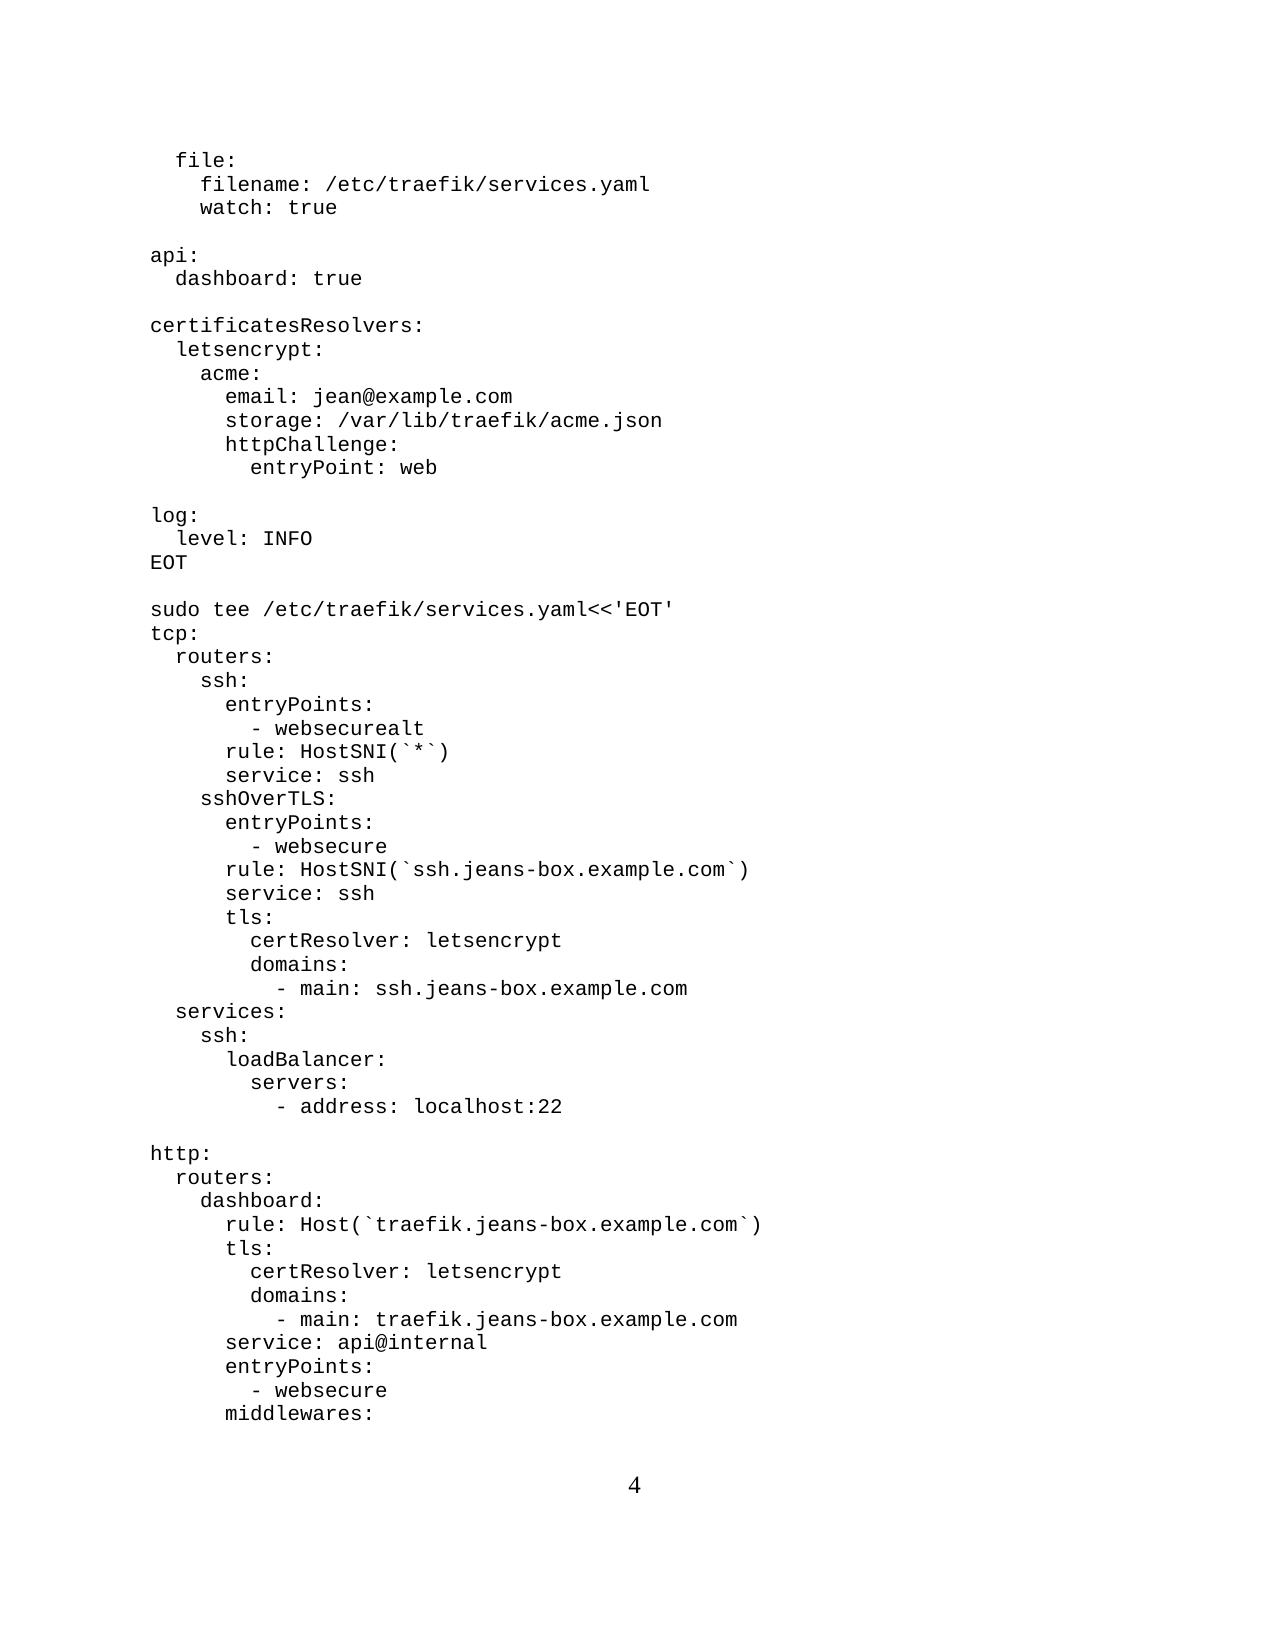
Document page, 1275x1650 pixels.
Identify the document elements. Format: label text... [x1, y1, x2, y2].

text rule: Host(`traefik.jeans-box.example.com`) [150, 1214, 1125, 1238]
text EOT [150, 552, 1125, 576]
text filename: /etc/traefik/services.yaml [150, 174, 1125, 197]
text ssh: [150, 670, 1125, 694]
text acme: [150, 363, 1125, 386]
text domains: [150, 1285, 1125, 1309]
text - address: localhost:22 [150, 1096, 1125, 1119]
text servers: [150, 1072, 1125, 1096]
text rule: HostSNI(`ssh.jeans-box.example.com`) [150, 859, 1125, 883]
text routers: [150, 647, 1125, 670]
text certificatesResolvers: [150, 316, 1125, 339]
text letsencrypt: [150, 339, 1125, 363]
text - main: ssh.jeans-box.example.com [150, 978, 1125, 1001]
text service: api@internal [150, 1332, 1125, 1356]
text level: INFO [150, 528, 1125, 552]
text service: ssh [150, 765, 1125, 788]
text - websecure [150, 1379, 1125, 1403]
text - websecurealt [150, 717, 1125, 741]
text watch: true [150, 197, 1125, 221]
text log: [150, 505, 1125, 528]
text domains: [150, 954, 1125, 978]
text entryPoints: [150, 1356, 1125, 1379]
text dashboard: [150, 1190, 1125, 1214]
text file: [150, 150, 1125, 174]
text - websecure [150, 836, 1125, 859]
text email: jean@example.com [150, 386, 1125, 410]
text api: [150, 244, 1125, 268]
text middlewares: [150, 1403, 1125, 1427]
text routers: [150, 1167, 1125, 1190]
text service: ssh [150, 883, 1125, 907]
text - main: traefik.jeans-box.example.com [150, 1309, 1125, 1332]
text services: [150, 1001, 1125, 1025]
text sshOverTLS: [150, 788, 1125, 812]
text loadBalancer: [150, 1048, 1125, 1072]
text rule: HostSNI(`*`) [150, 741, 1125, 765]
text tls: [150, 907, 1125, 930]
text entryPoint: web [150, 457, 1125, 481]
text certResolver: letsencrypt [150, 1261, 1125, 1285]
text tcp: [150, 623, 1125, 647]
text certResolver: letsencrypt [150, 930, 1125, 954]
text tls: [150, 1238, 1125, 1261]
text entryPoints: [150, 694, 1125, 717]
text sudo tee /etc/traefik/services.yaml<<'EOT' [150, 599, 1125, 623]
text http: [150, 1143, 1125, 1167]
text entryPoints: [150, 812, 1125, 836]
text dashboard: true [150, 268, 1125, 292]
text ssh: [150, 1025, 1125, 1048]
text storage: /var/lib/traefik/acme.json [150, 410, 1125, 434]
text httpChallenge: [150, 434, 1125, 457]
